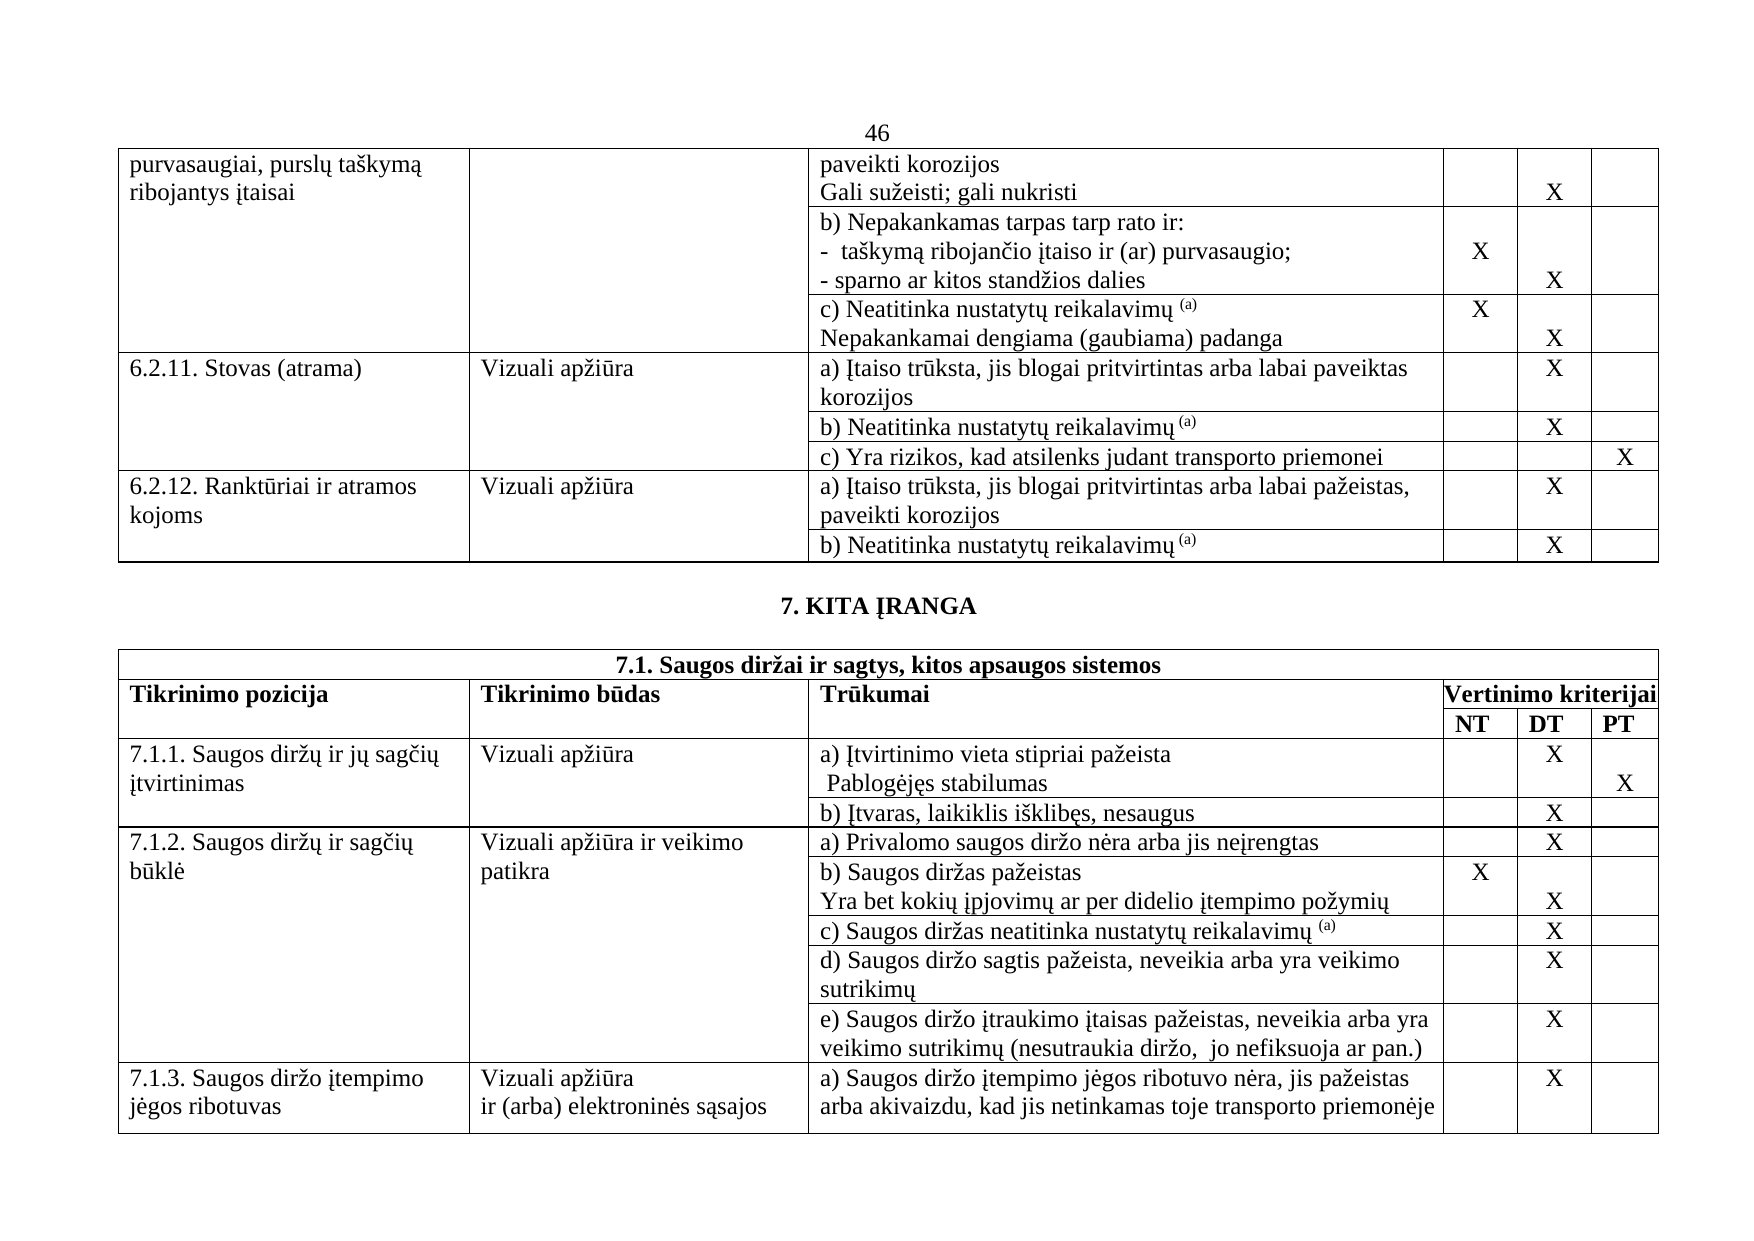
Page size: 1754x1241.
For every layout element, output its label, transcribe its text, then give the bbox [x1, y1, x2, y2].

table_cell [1444, 946, 1517, 1003]
table_cell Vizuali apžiūra ir veikimo patikra [470, 828, 808, 1062]
table_cell X [1518, 1004, 1591, 1062]
table_cell X [1444, 207, 1517, 293]
table_cell Tikrinimo pozicija [119, 680, 469, 738]
table_cell X [1518, 412, 1591, 441]
table_cell X [1518, 353, 1591, 411]
table_cell b) Nepakankamas tarpas tarp rato ir: - taškymą ribojančio įtaiso ir (ar) purvasaugio; - sparno ar kitos standžios dalies [809, 207, 1443, 293]
table_cell [1444, 739, 1517, 797]
table_cell c) Neatitinka nustatytų reikalavimų (a) Nepakankamai dengiama (gaubiama) padanga [809, 295, 1443, 352]
table_cell [1592, 149, 1658, 206]
table_header 7.1. Saugos diržai ir sagtys, kitos apsaugos sistemos [119, 650, 1658, 678]
table_cell [1444, 442, 1517, 470]
table_cell b) Neatitinka nustatytų reikalavimų (a) [809, 530, 1443, 561]
table_cell [1444, 471, 1517, 529]
table_cell a) Įtaiso trūksta, jis blogai pritvirtintas arba labai pažeistas, paveikti korozijos [809, 471, 1443, 529]
table_cell [1592, 295, 1658, 352]
table_cell 7.1.2. Saugos diržų ir sagčių būklė [119, 828, 469, 1062]
table_cell [1444, 798, 1517, 826]
table_cell [1592, 530, 1658, 561]
table_cell e) Saugos diržo įtraukimo įtaisas pažeistas, neveikia arba yra veikimo sutrikimų (nesutraukia diržo, jo nefiksuoja ar pan.) [809, 1004, 1443, 1062]
table_cell 7.1.3. Saugos diržo įtempimo jėgos ribotuvas [119, 1063, 469, 1133]
table_cell X [1518, 946, 1591, 1003]
table_cell 6.2.12. Ranktūriai ir atramos kojoms [119, 471, 469, 561]
table_cell PT [1592, 709, 1658, 738]
table_cell X [1518, 916, 1591, 944]
table_cell a) Privalomo saugos diržo nėra arba jis neįrengtas [809, 828, 1443, 856]
table_cell [1592, 916, 1658, 944]
table_cell [1444, 353, 1517, 411]
table_cell c) Yra rizikos, kad atsilenks judant transporto priemonei [809, 442, 1443, 470]
table_cell Vertinimo kriterijai [1444, 680, 1658, 708]
table_cell X [1592, 739, 1658, 797]
table_cell NT [1444, 709, 1517, 738]
table_cell [1444, 149, 1517, 206]
table_cell [1592, 857, 1658, 915]
table_cell c) Saugos diržas neatitinka nustatytų reikalavimų (a) [809, 916, 1443, 944]
table_cell [1444, 916, 1517, 944]
table_cell Vizuali apžiūra ir (arba) elektroninės sąsajos [470, 1063, 808, 1133]
table_cell X [1518, 739, 1591, 797]
table_cell b) Neatitinka nustatytų reikalavimų (a) [809, 412, 1443, 441]
table_cell purvasaugiai, purslų taškymą ribojantys įtaisai [119, 149, 469, 352]
table_cell X [1444, 295, 1517, 352]
table_cell X [1518, 1063, 1591, 1133]
table_cell Trūkumai [809, 680, 1443, 738]
table_cell X [1518, 295, 1591, 352]
table_cell 6.2.11. Stovas (atrama) [119, 353, 469, 470]
table_cell [1592, 1063, 1658, 1133]
table_cell X [1518, 530, 1591, 561]
table_cell [1592, 946, 1658, 1003]
table_cell X [1518, 149, 1591, 206]
table_cell [1592, 353, 1658, 411]
table_cell X [1592, 442, 1658, 470]
table_cell X [1518, 207, 1591, 293]
table_cell [1444, 1063, 1517, 1133]
table_cell Tikrinimo būdas [470, 680, 808, 738]
table_cell X [1518, 828, 1591, 856]
table_cell a) Saugos diržo įtempimo jėgos ribotuvo nėra, jis pažeistas arba akivaizdu, kad jis netinkamas toje transporto priemonėje [809, 1063, 1443, 1133]
table_cell 7.1.1. Saugos diržų ir jų sagčių įtvirtinimas [119, 739, 469, 826]
table_cell d) Saugos diržo sagtis pažeista, neveikia arba yra veikimo sutrikimų [809, 946, 1443, 1003]
table_cell [470, 149, 808, 352]
table_cell [1592, 828, 1658, 856]
table_cell paveikti korozijos Gali sužeisti; gali nukristi [809, 149, 1443, 206]
table_cell [1592, 412, 1658, 441]
text 7. KITA ĮRANGA [118, 591, 1639, 620]
table_cell [1518, 442, 1591, 470]
table_cell [1592, 207, 1658, 293]
table_cell [1592, 1004, 1658, 1062]
table_cell b) Saugos diržas pažeistas Yra bet kokių įpjovimų ar per didelio įtempimo požymių [809, 857, 1443, 915]
table_cell Vizuali apžiūra [470, 739, 808, 826]
table_cell [1444, 530, 1517, 561]
table_cell b) Įtvaras, laikiklis išklibęs, nesaugus [809, 798, 1443, 826]
table_cell X [1518, 857, 1591, 915]
table_cell Vizuali apžiūra [470, 471, 808, 561]
table_cell X [1444, 857, 1517, 915]
table_cell DT [1518, 709, 1591, 738]
table_cell [1444, 412, 1517, 441]
table_cell X [1518, 798, 1591, 826]
table_cell [1444, 828, 1517, 856]
table_cell Vizuali apžiūra [470, 353, 808, 470]
table_cell [1592, 798, 1658, 826]
table_cell [1444, 1004, 1517, 1062]
table_cell X [1518, 471, 1591, 529]
table_cell a) Įtvirtinimo vieta stipriai pažeista Pablogėjęs stabilumas [809, 739, 1443, 797]
table_cell [1592, 471, 1658, 529]
table_cell a) Įtaiso trūksta, jis blogai pritvirtintas arba labai paveiktas korozijos [809, 353, 1443, 411]
